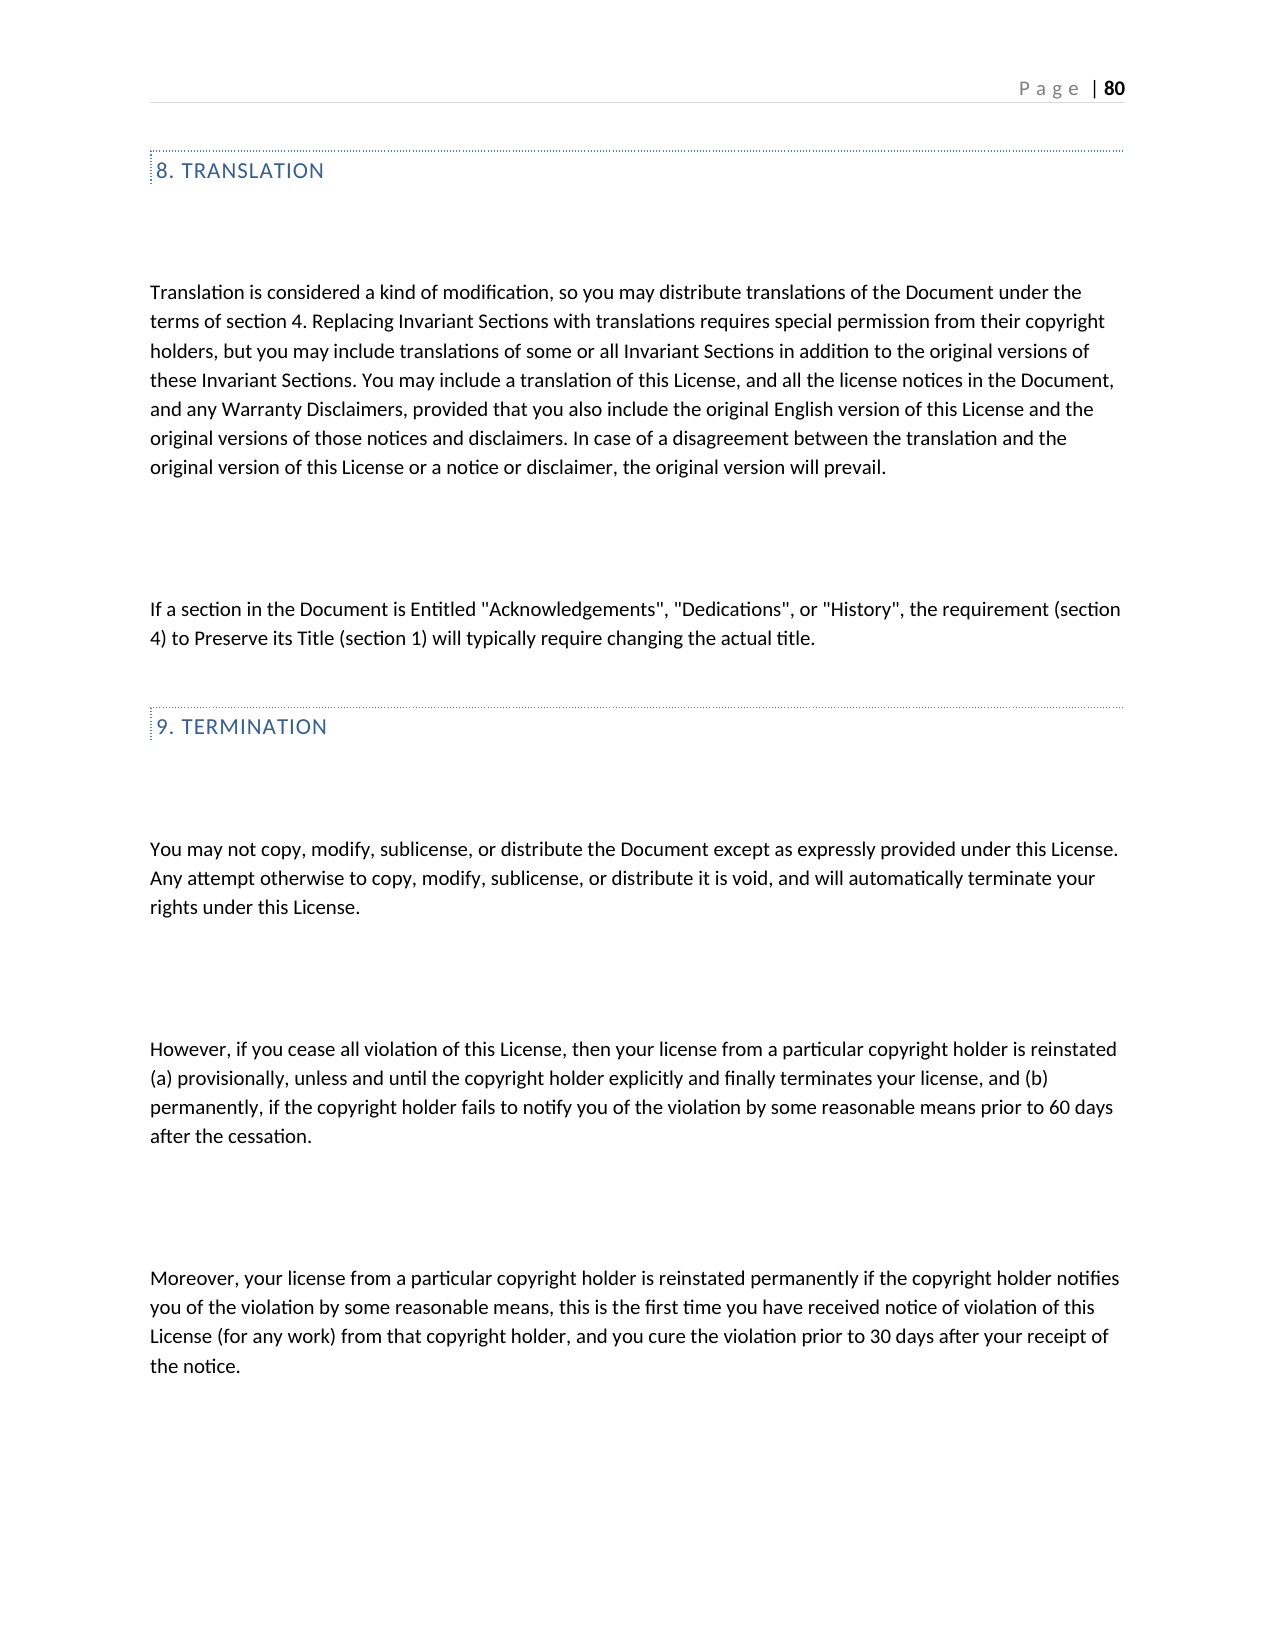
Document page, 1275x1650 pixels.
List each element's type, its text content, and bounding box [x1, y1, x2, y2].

text However, if you cease all violation of this License, then your license from a particular copyright holder is reinstated (a) provisionally, unless and until the copyright holder explicitly and finally terminates your license, and (b) permanently, if the copyright holder fails to notify you of the violation by some reasonable means prior to 60 days after the cessation. [150, 1036, 1125, 1149]
subtitle 8. TRANSLATION [150, 150, 1125, 184]
text Moreover, your license from a particular copyright holder is reinstated permanently if the copyright holder notifies you of the violation by some reasonable means, this is the first time you have received notice of violation of this License (for any work) from that copyright holder, and you cure the violation prior to 30 days after your receipt of the notice. [150, 1265, 1125, 1378]
subtitle 9. TERMINATION [150, 707, 1125, 740]
text If a section in the Document is Entitled "Acknowledgements", "Dedications", or "History", the requirement (section 4) to Preserve its Title (section 1) will typically require changing the actual title. [150, 596, 1125, 651]
text Translation is considered a kind of modification, so you may distribute translations of the Document under the terms of section 4. Replacing Invariant Sections with translations requires special permission from their copyright holders, but you may include translations of some or all Invariant Sections in addition to the original versions of these Invariant Sections. You may include a translation of this License, and all the license notices in the Document, and any Warranty Disclaimers, provided that you also include the original English version of this License and the original versions of those notices and disclaimers. In case of a disagreement between the translation and the original version of this License or a notice or disclaimer, the original version will prevail. [150, 279, 1125, 480]
text You may not copy, modify, sublicense, or distribute the Document except as expressly provided under this License. Any attempt otherwise to copy, modify, sublicense, or distribute it is void, and will automatically terminate your rights under this License. [150, 836, 1125, 920]
